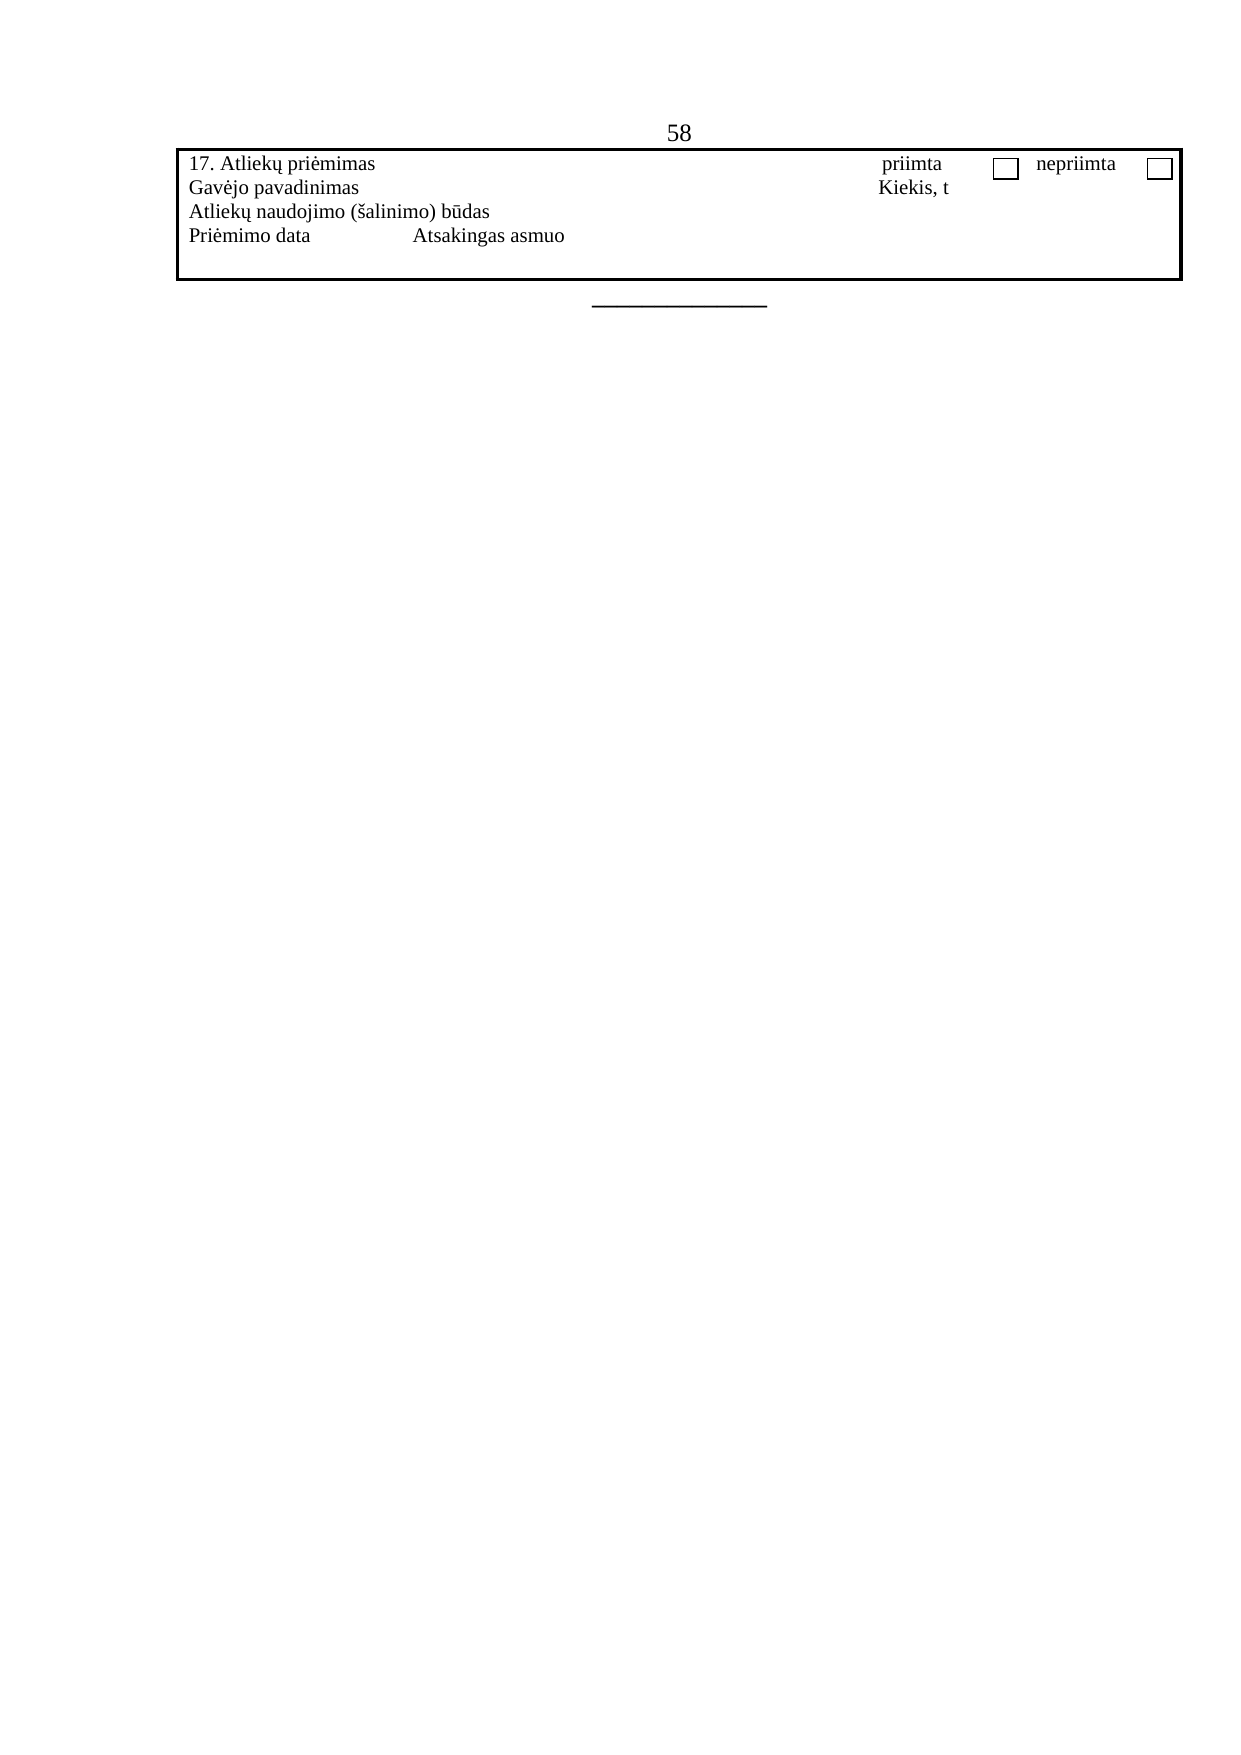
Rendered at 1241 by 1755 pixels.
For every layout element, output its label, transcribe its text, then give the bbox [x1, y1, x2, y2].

table_cell 17. Atliekų priėmimas priimta nepriimta Gavėjo pavadinimas Kiekis, t Atliekų naudojimo (šalinimo) būdas Priėmimo data Atsakingas asmuo [179, 151, 1179, 278]
text ______________ [177, 281, 1181, 309]
